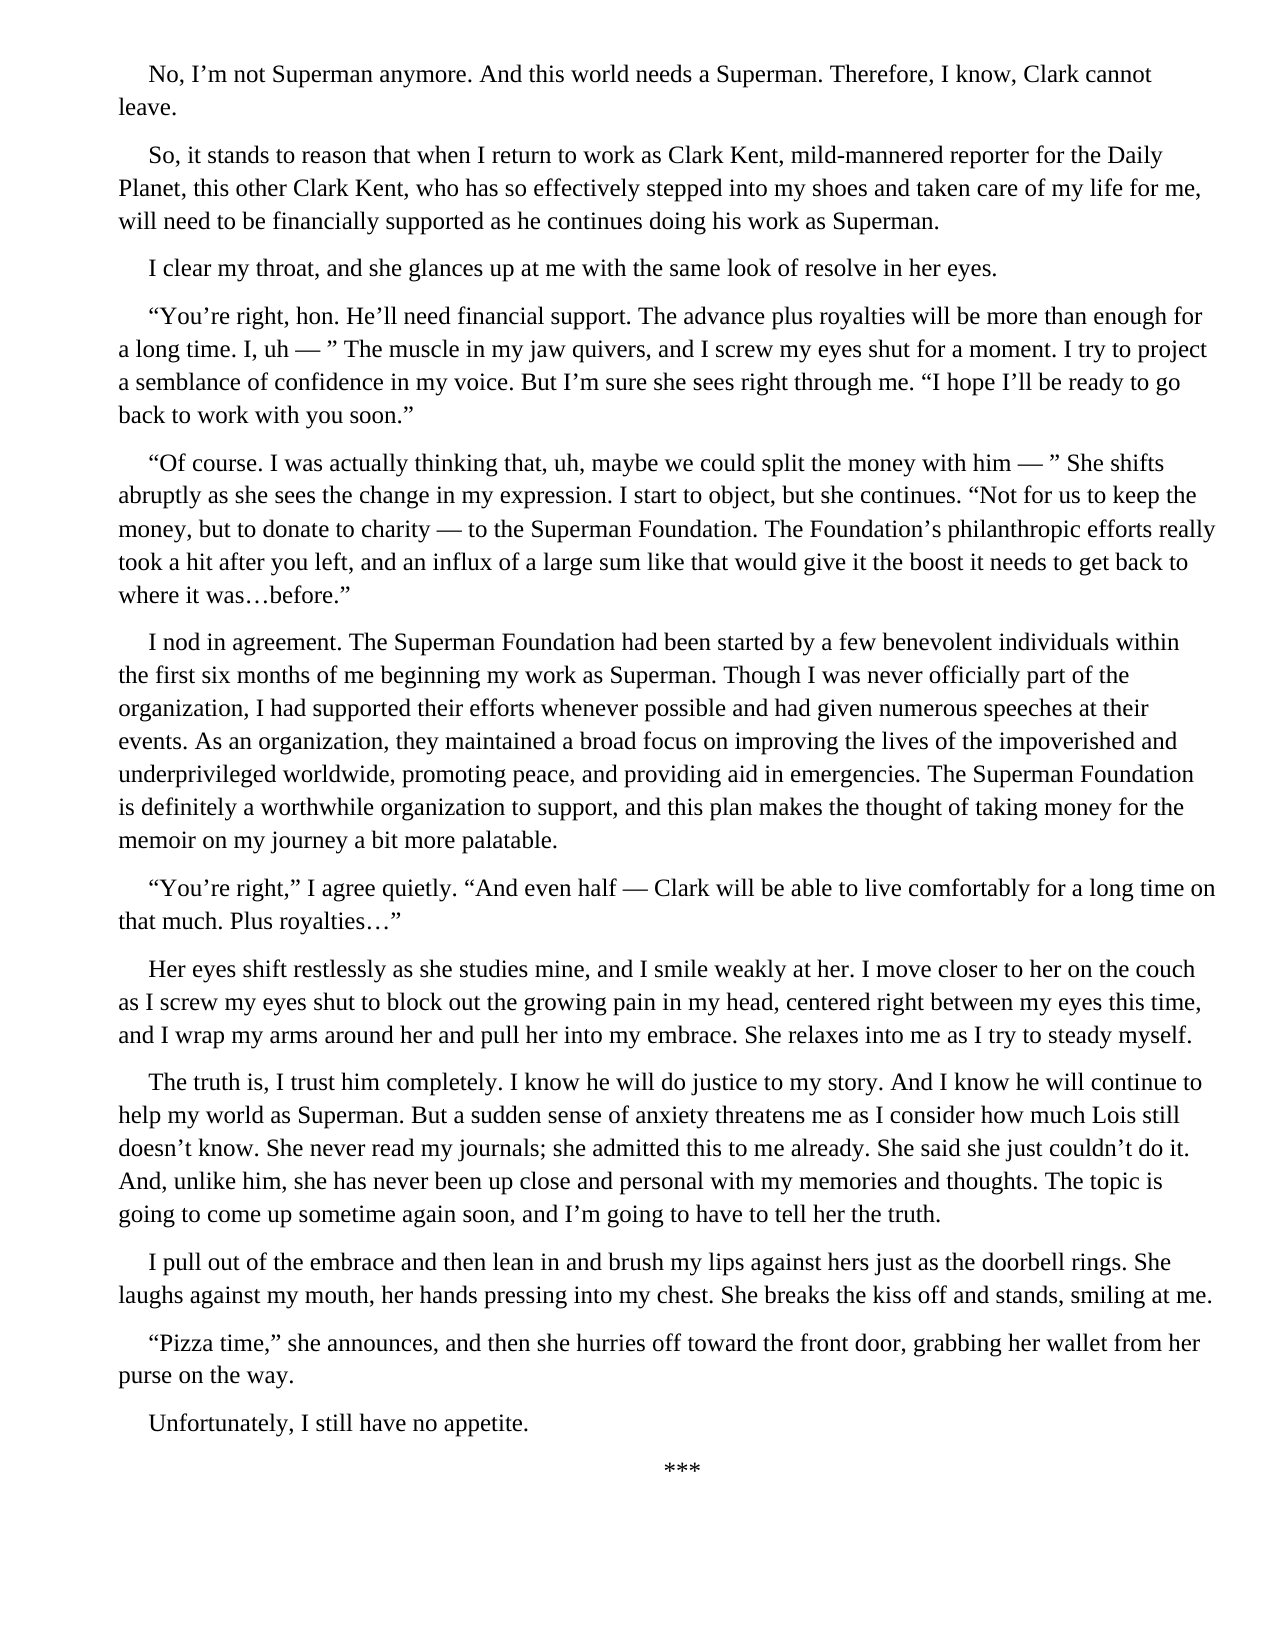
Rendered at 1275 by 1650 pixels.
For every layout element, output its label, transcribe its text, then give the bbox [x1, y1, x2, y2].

text “You’re right, hon. He’ll need financial support. The advance plus royalties will be more than enough for a long time. I, uh — ” The muscle in my jaw quivers, and I screw my eyes shut for a moment. I try to project a semblance of confidence in my voice. But I’m sure she sees right through me. “I hope I’ll be ready to go back to work with you soon.” [118, 301, 1216, 429]
text I clear my throat, and she glances up at me with the same look of resolve in her eyes. [118, 253, 1216, 282]
text The truth is, I trust him completely. I know he will do justice to my story. And I know he will continue to help my world as Superman. But a sudden sense of anxiety threatens me as I consider how much Lois still doesn’t know. She never read my journals; she admitted this to me already. She said she just couldn’t do it. And, unlike him, she has never been up close and personal with my memories and thoughts. The topic is going to come up sometime again soon, and I’m going to have to tell her the truth. [118, 1067, 1216, 1228]
text “Of course. I was actually thinking that, uh, maybe we could split the money with him — ” She shifts abruptly as she sees the change in my expression. I start to object, but she continues. “Not for us to keep the money, but to donate to charity — to the Superman Foundation. The Foundation’s philanthropic efforts really took a hit after you left, and an influx of a large sum like that would give it the boost it needs to get back to where it was…before.” [118, 448, 1216, 608]
text No, I’m not Superman anymore. And this world needs a Superman. Therefore, I know, Clark cannot leave. [118, 59, 1216, 121]
text Unfortunately, I still have no appetite. [118, 1408, 1216, 1437]
text Her eyes shift restlessly as she studies mine, and I smile weakly at her. I move closer to her on the couch as I screw my eyes shut to block out the growing pain in my head, centered right between my eyes this time, and I wrap my arms around her and pull her into my embrace. She relaxes into me as I try to steady myself. [118, 954, 1216, 1048]
text I pull out of the embrace and then lean in and brush my lips against hers just as the doorbell rings. She laughs against my mouth, her hands pressing into my chest. She breaks the kiss off and stands, smiling at me. [118, 1247, 1216, 1309]
text So, it stands to reason that when I return to work as Clark Kent, mild-mannered reporter for the Daily Planet, this other Clark Kent, who has so effectively stepped into my shoes and taken care of my life for me, will need to be financially supported as he continues doing his work as Superman. [118, 140, 1216, 234]
text I nod in agreement. The Superman Foundation had been started by a few benevolent individuals within the first six months of me beginning my work as Superman. Though I was never officially part of the organization, I had supported their efforts whenever possible and had given numerous speeches at their events. As an organization, they maintained a broad focus on improving the lives of the impoverished and underprivileged worldwide, promoting peace, and providing aid in emergencies. The Superman Foundation is definitely a worthwhile organization to support, and this plan makes the thought of taking money for the memoir on my journey a bit more palatable. [118, 627, 1216, 854]
text “You’re right,” I agree quietly. “And even half — Clark will be able to live comfortably for a long time on that much. Plus royalties…” [118, 873, 1216, 935]
text “Pizza time,” she announces, and then she hurries off toward the front door, grabbing her wallet from her purse on the way. [118, 1328, 1216, 1389]
text *** [118, 1456, 1216, 1484]
